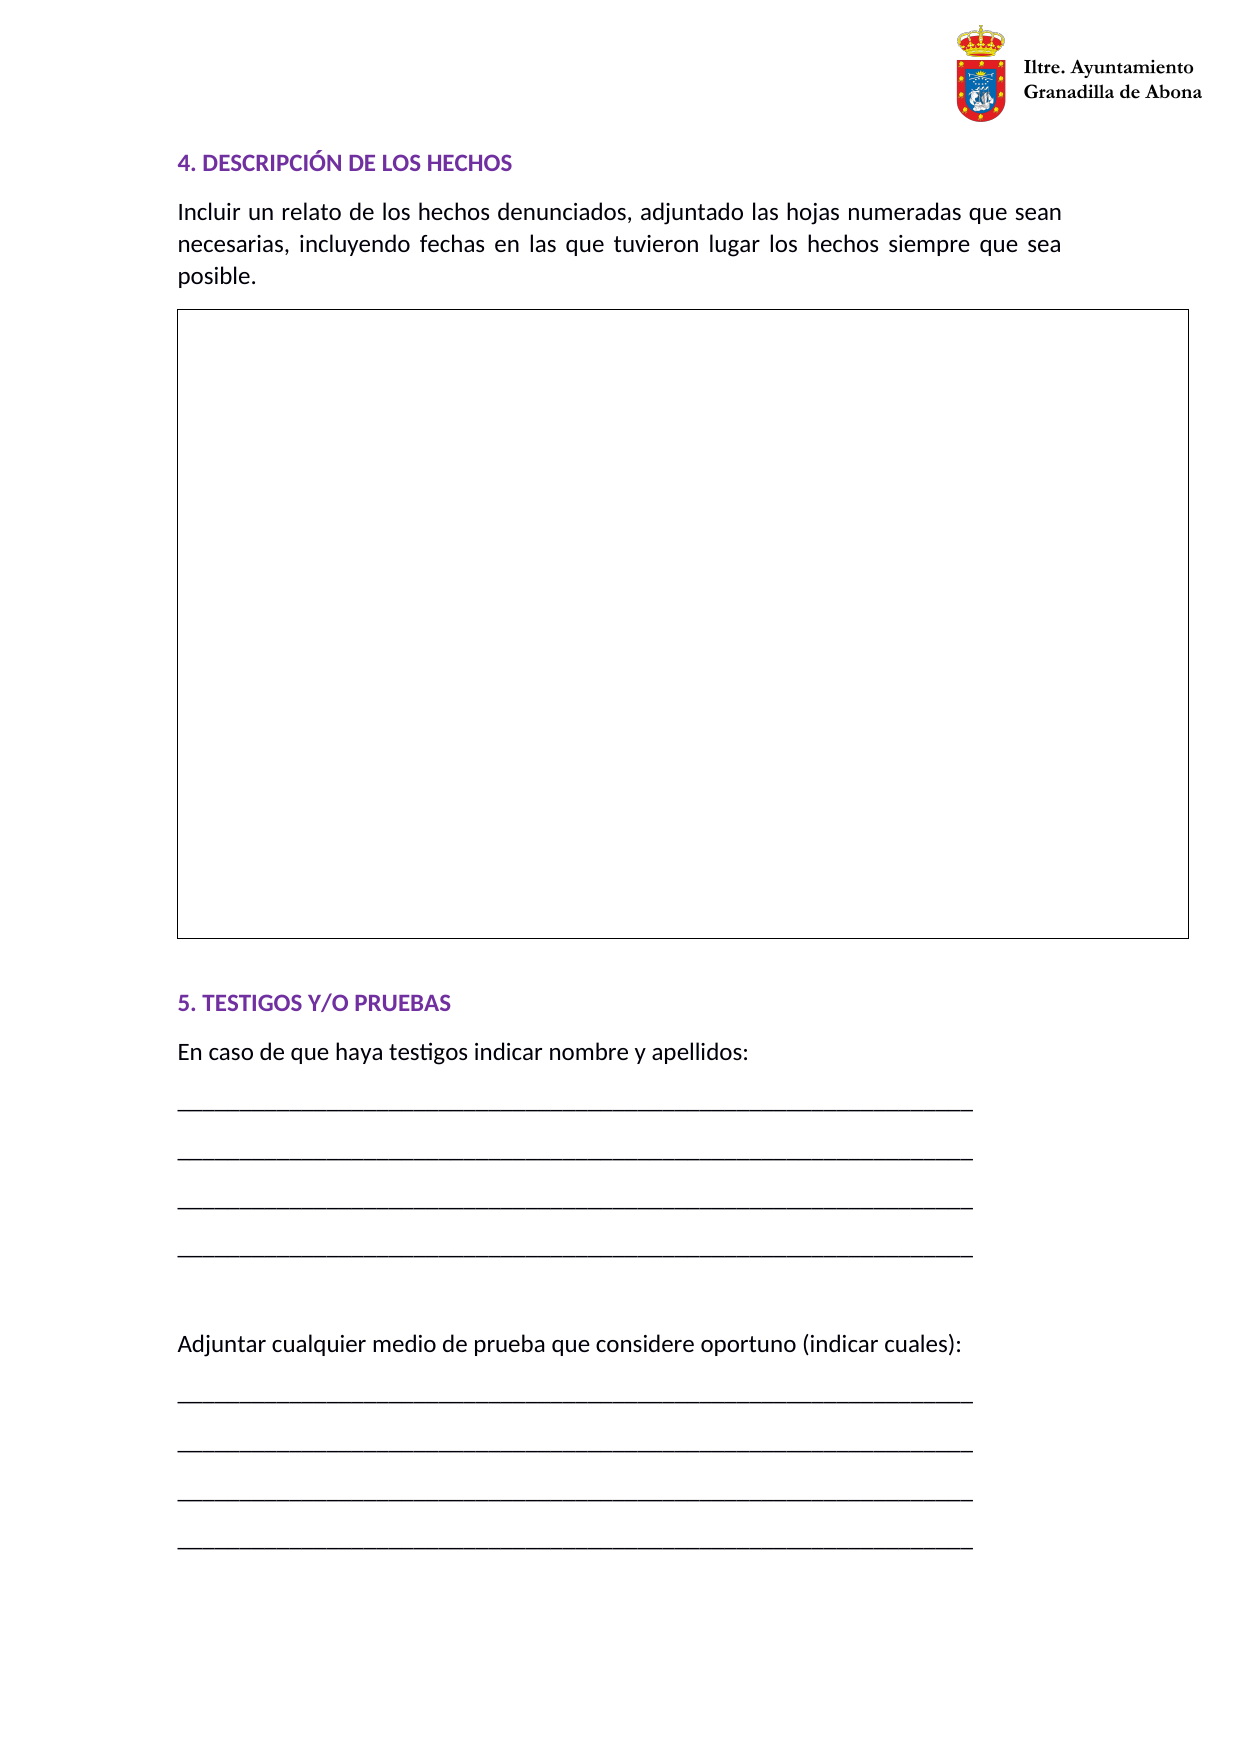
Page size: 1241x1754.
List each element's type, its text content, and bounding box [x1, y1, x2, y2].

table_header [178, 310, 1188, 938]
text Incluir un relato de los hechos denunciados, adjuntado las hojas numeradas que sean necesarias, incluyendo fechas en las que tuvieron lugar los hechos siempre que sea posible. [177, 196, 1063, 291]
text ________________________________________________________________ [177, 1474, 1063, 1504]
text 5. TESTIGOS Y/O PRUEBAS [177, 987, 1063, 1018]
text En caso de que haya testigos indicar nombre y apellidos: [177, 1036, 1063, 1066]
text ________________________________________________________________ [177, 1231, 1063, 1261]
text 4. DESCRIPCIÓN DE LOS HECHOS [177, 148, 1063, 178]
text ________________________________________________________________ [177, 1084, 1063, 1115]
text ­­­­­­­­­­­­­­­­­­________________________________________________________________ [177, 1425, 1063, 1456]
text Adjuntar cualquier medio de prueba que considere oportuno (indicar cuales): [177, 1328, 1063, 1358]
text ________________________________________________________________ [177, 1376, 1063, 1407]
text ________________________________________________________________ [177, 1522, 1063, 1553]
text ________________________________________________________________ [177, 1182, 1063, 1212]
text ­­­­­­­­­­­­­­­­­­________________________________________________________________ [177, 1133, 1063, 1164]
